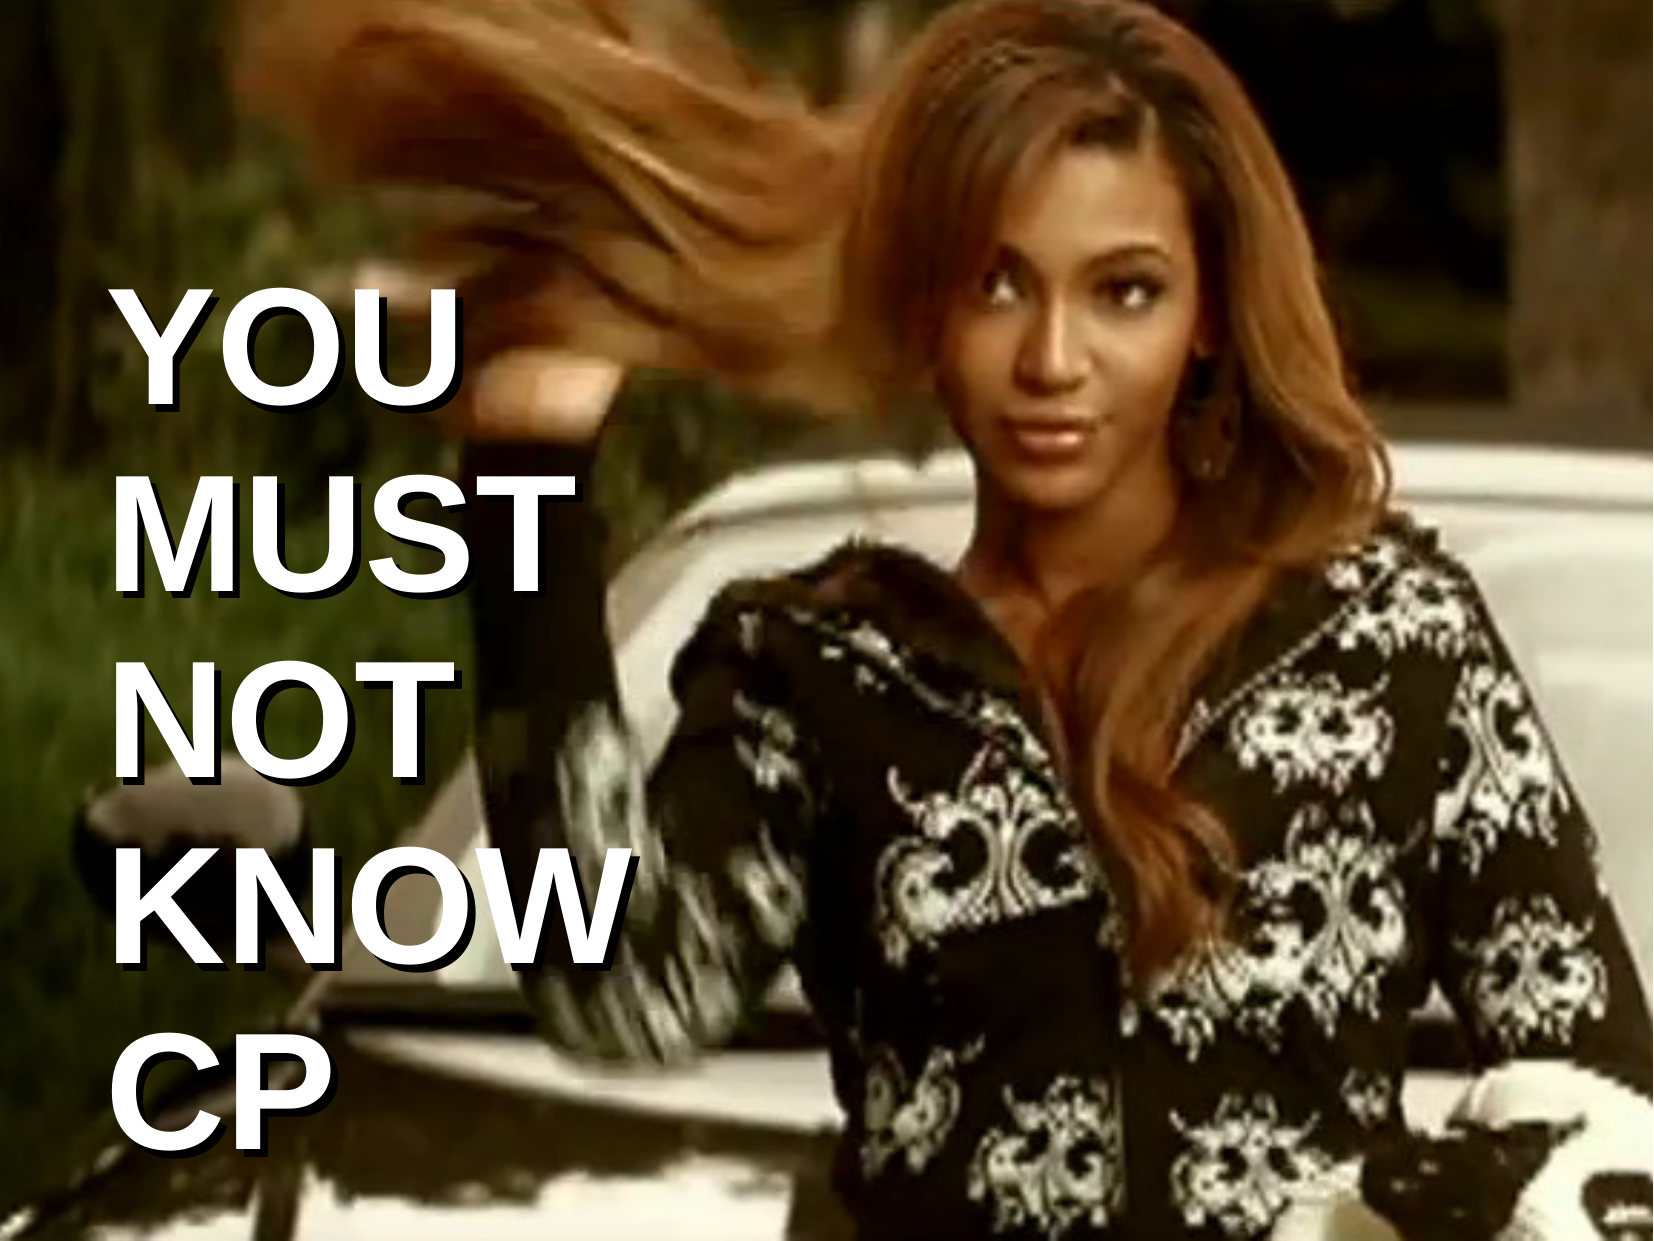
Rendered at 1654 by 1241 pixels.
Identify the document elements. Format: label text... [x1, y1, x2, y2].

picture [0, 0, 1653, 1241]
subtitle YOU MUST NOT KNOW CP [105, 253, 1006, 1186]
